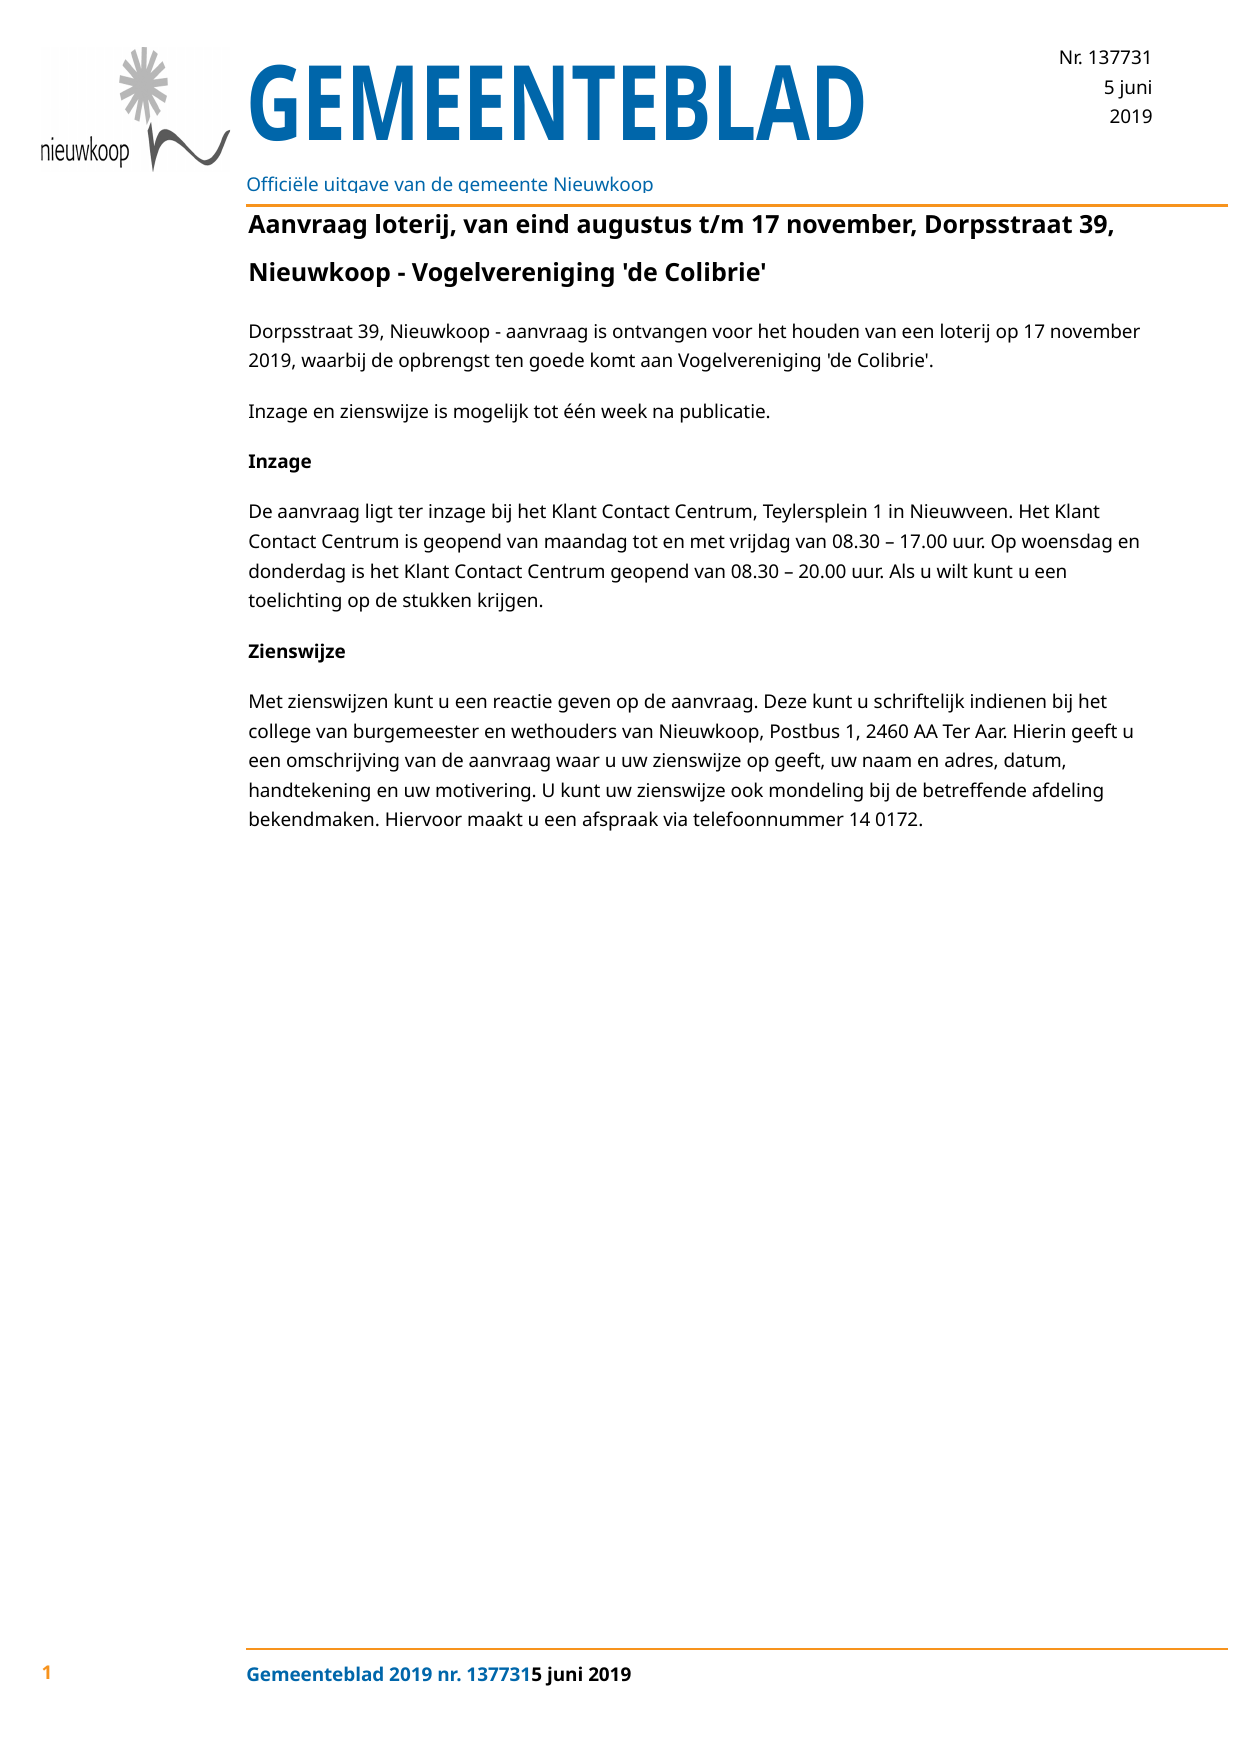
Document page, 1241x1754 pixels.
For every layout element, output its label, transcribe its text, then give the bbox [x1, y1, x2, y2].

text Zienswijze [248, 638, 1152, 664]
text Inzage en zienswijze is mogelijk tot één week na publicatie. [248, 398, 1152, 424]
text Dorpsstraat 39, Nieuwkoop - aanvraag is ontvangen voor het houden van een loterij op 17 november 2019, waarbij de opbrengst ten goede komt aan Vogelvereniging 'de Colibrie'. [248, 318, 1152, 373]
text De aanvraag ligt ter inzage bij het Klant Contact Centrum, Teylersplein 1 in Nieuwveen. Het Klant Contact Centrum is geopend van maandag tot en met vrijdag van 08.30 – 17.00 uur. Op woensdag en donderdag is het Klant Contact Centrum geopend van 08.30 – 20.00 uur. Als u wilt kunt u een toelichting op de stukken krijgen. [248, 499, 1152, 613]
text Aanvraag loterij, van eind augustus t/m 17 november, Dorpsstraat 39, Nieuwkoop - Vogelvereniging 'de Colibrie' [248, 207, 1152, 288]
text Inzage [248, 448, 1152, 474]
picture [41, 47, 231, 172]
text Met zienswijzen kunt u een reactie geven op de aanvraag. Deze kunt u schriftelijk indienen bij het college van burgemeester en wethouders van Nieuwkoop, Postbus 1, 2460 AA Ter Aar. Hierin geeft u een omschrijving van de aanvraag waar u uw zienswijze op geeft, uw naam en adres, datum, handtekening en uw motivering. U kunt uw zienswijze ook mondeling bij de betreffende afdeling bekendmaken. Hiervoor maakt u een afspraak via telefoonnummer 14 0172. [248, 688, 1152, 832]
